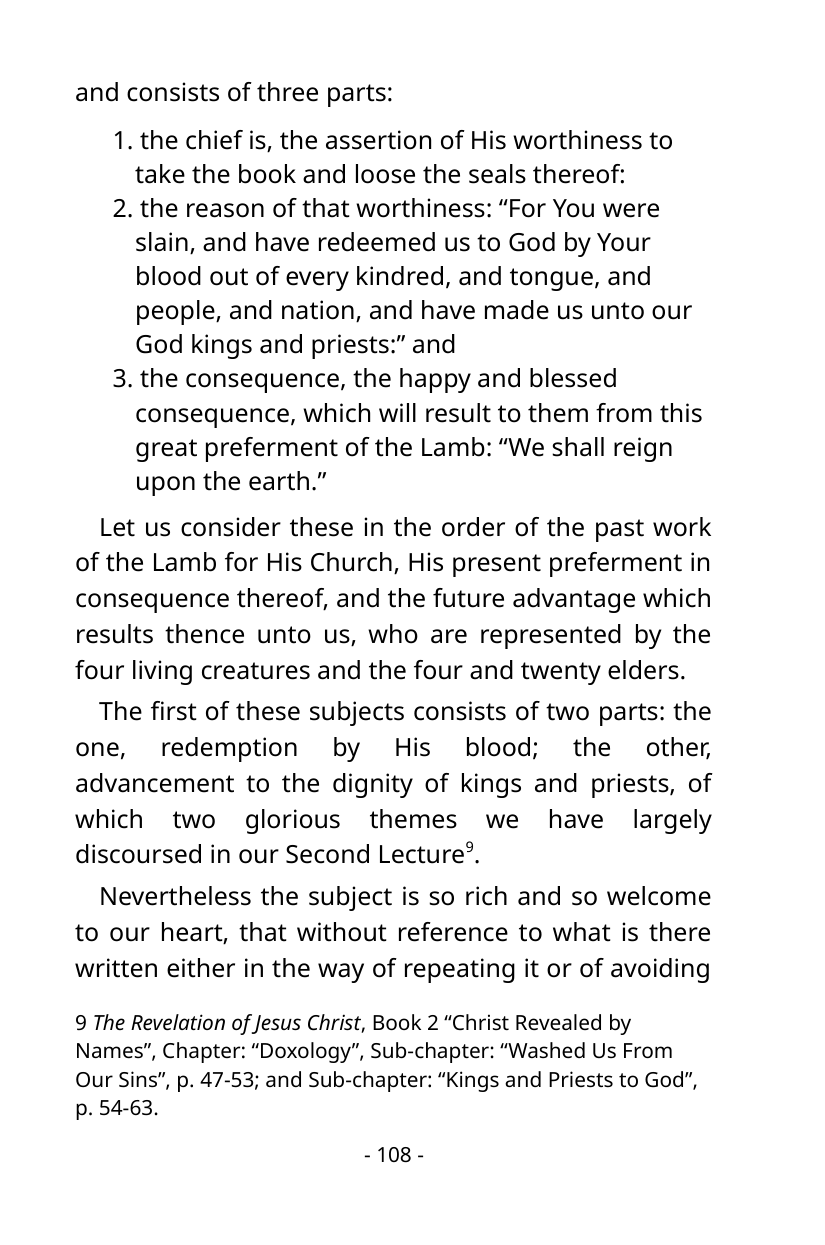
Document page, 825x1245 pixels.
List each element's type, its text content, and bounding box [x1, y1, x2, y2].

text and consists of three parts: [75, 75, 712, 109]
list the reason of that worthiness: “For You were slain, and have redeemed us to God by Your blood out of every kindred, and tongue, and people, and nation, and have made us unto our God kings and priests:’’ and [112, 191, 712, 361]
text Let us consider these in the order of the past work of the Lamb for His Church, His present preferment in consequence thereof, and the future advantage which results thence unto us, who are represented by the four living creatures and the four and twenty elders. [75, 509, 712, 686]
list the consequence, the happy and blessed consequence, which will result to them from this great preferment of the Lamb: “We shall reign upon the earth.” [112, 361, 712, 497]
text The first of these subjects consists of two parts: the one, redemption by His blood; the other, advancement to the dignity of kings and priests, of which two glorious themes we have largely discoursed in our Second Lecture. [75, 694, 712, 871]
list the chief is, the assertion of His worthiness to take the book and loose the seals thereof: [112, 123, 712, 191]
text The Revelation of Jesus Christ, Book 2 “Christ Revealed by Names”, Chapter: “Doxology”, Sub-chapter: “Washed Us From Our Sins”, p. 47-53; and Sub-chapter: “Kings and Priests to God”, p. 54-63. [75, 1008, 712, 1122]
text Nevertheless the subject is so rich and so welcome to our heart, that without reference to what is there written either in the way of repeating it or of avoiding [75, 879, 712, 984]
